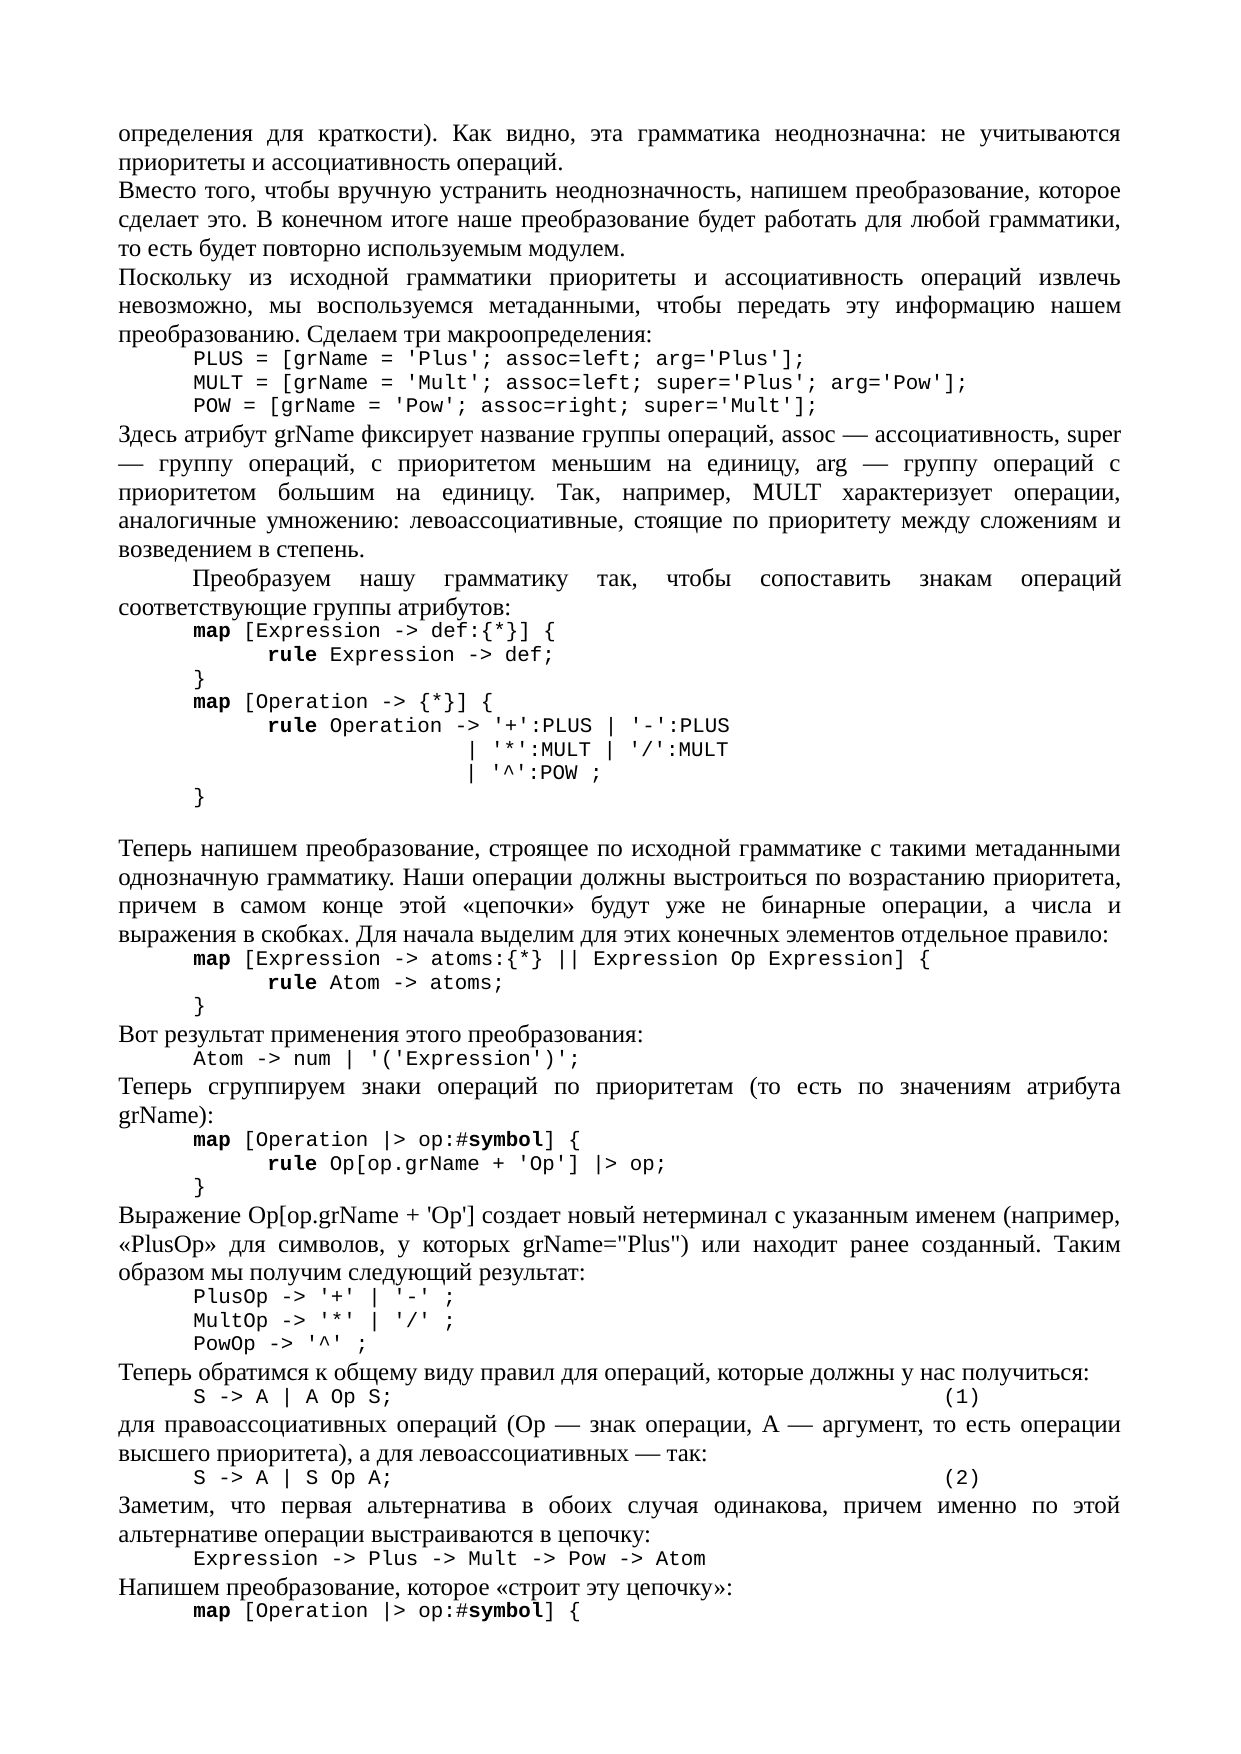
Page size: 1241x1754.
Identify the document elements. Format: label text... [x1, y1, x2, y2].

text rule Operation -> '+':PLUS | '-':PLUS [193, 715, 1122, 738]
text map [Operation -> {*}] { [193, 691, 1122, 715]
text Expression -> Plus -> Mult -> Pow -> Atom [193, 1548, 1122, 1572]
text для правоассоциативных операций (Op — знак операции, A — аргумент, то есть операции высшего приоритета), а для левоассоциативных — так: [118, 1409, 1122, 1467]
text Напишем преобразование, которое «строит эту цепочку»: [118, 1572, 1122, 1601]
text Заметим, что первая альтернатива в обоих случая одинакова, причем именно по этой альтернативе операции выстраиваются в цепочку: [118, 1491, 1122, 1548]
text PlusOp -> '+' | '-' ; [193, 1286, 1122, 1310]
text | '^':POW ; [193, 762, 1122, 786]
text Atom -> num | '('Expression')'; [193, 1048, 1122, 1071]
text rule Op[op.grName + 'Op'] |> op; [193, 1153, 1122, 1176]
text S -> A | A Op S; (1) [193, 1386, 1122, 1409]
text PLUS = [grName = 'Plus'; assoc=left; arg='Plus']; [193, 348, 1122, 372]
text Теперь сгруппируем знаки операций по приоритетам (то есть по значениям атрибута grName): [118, 1071, 1122, 1129]
text PowOp -> '^' ; [193, 1333, 1122, 1357]
text } [193, 786, 1122, 809]
text Вместо того, чтобы вручную устранить неоднозначность, напишем преобразование, которое сделает это. В конечном итоге наше преобразование будет работать для любой грамматики, то есть будет повторно используемым модулем. [118, 176, 1122, 262]
text } [193, 668, 1122, 691]
text Вот результат применения этого преобразования: [118, 1019, 1122, 1048]
text Теперь напишем преобразование, строящее по исходной грамматике с такими метаданными однозначную грамматику. Наши операции должны выстроиться по возрастанию приоритета, причем в самом конце этой «цепочки» будут уже не бинарные операции, а числа и выражения в скобках. Для начала выделим для этих конечных элементов отдельное правило: [118, 833, 1122, 948]
text MultOp -> '*' | '/' ; [193, 1310, 1122, 1333]
text Поскольку из исходной грамматики приоритеты и ассоциативность операций извлечь невозможно, мы воспользуемся метаданными, чтобы передать эту информацию нашем преобразованию. Сделаем три макроопределения: [118, 262, 1122, 348]
text Здесь атрибут grName фиксирует название группы операций, assoc — ассоциативность, super — группу операций, с приоритетом меньшим на единицу, arg — группу операций с приоритетом большим на единицу. Так, например, MULT характеризует операции, аналогичные умножению: левоассоциативные, стоящие по приоритету между сложениям и возведением в степень. [118, 419, 1122, 563]
text rule Atom -> atoms; [193, 972, 1122, 995]
text POW = [grName = 'Pow'; assoc=right; super='Mult']; [193, 395, 1122, 419]
text Выражение Op[op.grName + 'Op'] создает новый нетерминал с указанным именем (например, «PlusOp» для символов, у которых grName="Plus") или находит ранее созданный. Таким образом мы получим следующий результат: [118, 1200, 1122, 1286]
text | '*':MULT | '/':MULT [193, 738, 1122, 762]
text Преобразуем нашу грамматику так, чтобы сопоставить знакам операций соответствующие группы атрибутов: [118, 563, 1122, 620]
text S -> A | S Op A; (2) [193, 1467, 1122, 1491]
text } [193, 995, 1122, 1019]
text MULT = [grName = 'Mult'; assoc=left; super='Plus'; arg='Pow']; [193, 372, 1122, 395]
text map [Operation |> op:#symbol] { [193, 1129, 1122, 1153]
text map [Expression -> atoms:{*} || Expression Op Expression] { [193, 948, 1122, 972]
text } [193, 1176, 1122, 1200]
text map [Expression -> def:{*}] { [193, 620, 1122, 644]
text rule Expression -> def; [193, 644, 1122, 668]
text Теперь обратимся к общему виду правил для операций, которые должны у нас получиться: [118, 1357, 1122, 1386]
text определения для краткости). Как видно, эта грамматика неоднозначна: не учитываются приоритеты и ассоциативность операций. [118, 118, 1122, 176]
text map [Operation |> op:#symbol] { [193, 1601, 1122, 1624]
